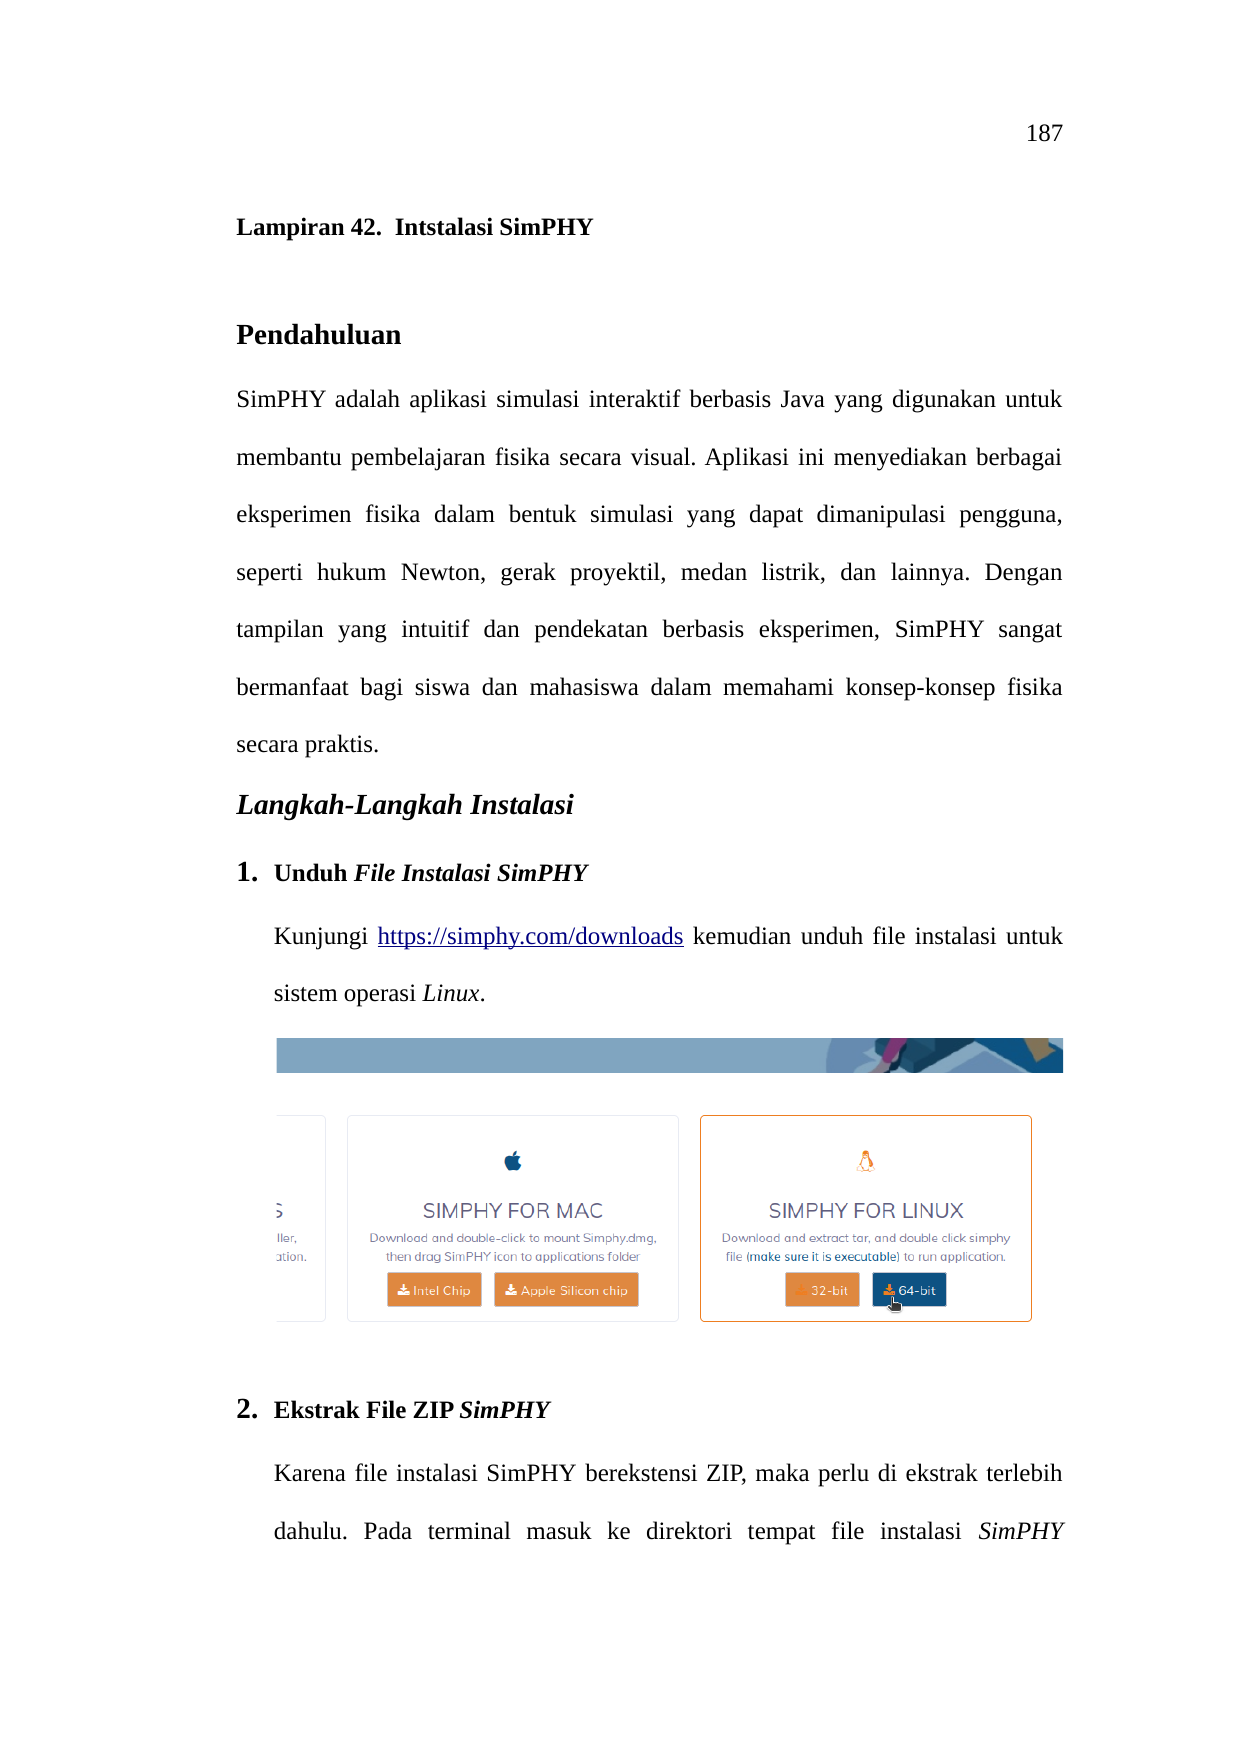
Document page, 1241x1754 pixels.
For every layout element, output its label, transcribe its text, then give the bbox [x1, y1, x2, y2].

text SimPHY adalah aplikasi simulasi interaktif berbasis Java yang digunakan untuk membantu pembelajaran fisika secara visual. Aplikasi ini menyediakan berbagai eksperimen fisika dalam bentuk simulasi yang dapat dimanipulasi pengguna, seperti hukum Newton, gerak proyektil, medan listrik, dan lainnya. Dengan tampilan yang intuitif dan pendekatan berbasis eksperimen, SimPHY sangat bermanfaat bagi siswa dan mahasiswa dalam memahami konsep-konsep fisika secara praktis. [236, 384, 1063, 758]
list Karena file instalasi SimPHY berekstensi ZIP, maka perlu di ekstrak terlebih dahulu. Pada terminal masuk ke direktori tempat file instalasi SimPHY [236, 1458, 1063, 1544]
list Kunjungi https://simphy.com/downloads kemudian unduh file instalasi untuk sistem operasi Linux. [236, 921, 1063, 1007]
text Langkah-Langkah Instalasi [236, 787, 1063, 820]
list Intstalasi SimPHY [236, 212, 1063, 241]
list Unduh File Instalasi SimPHY [236, 854, 1063, 887]
text Pendahuluan [236, 317, 1063, 351]
picture [276, 1038, 1064, 1360]
list Ekstrak File ZIP SimPHY [236, 1391, 1063, 1425]
